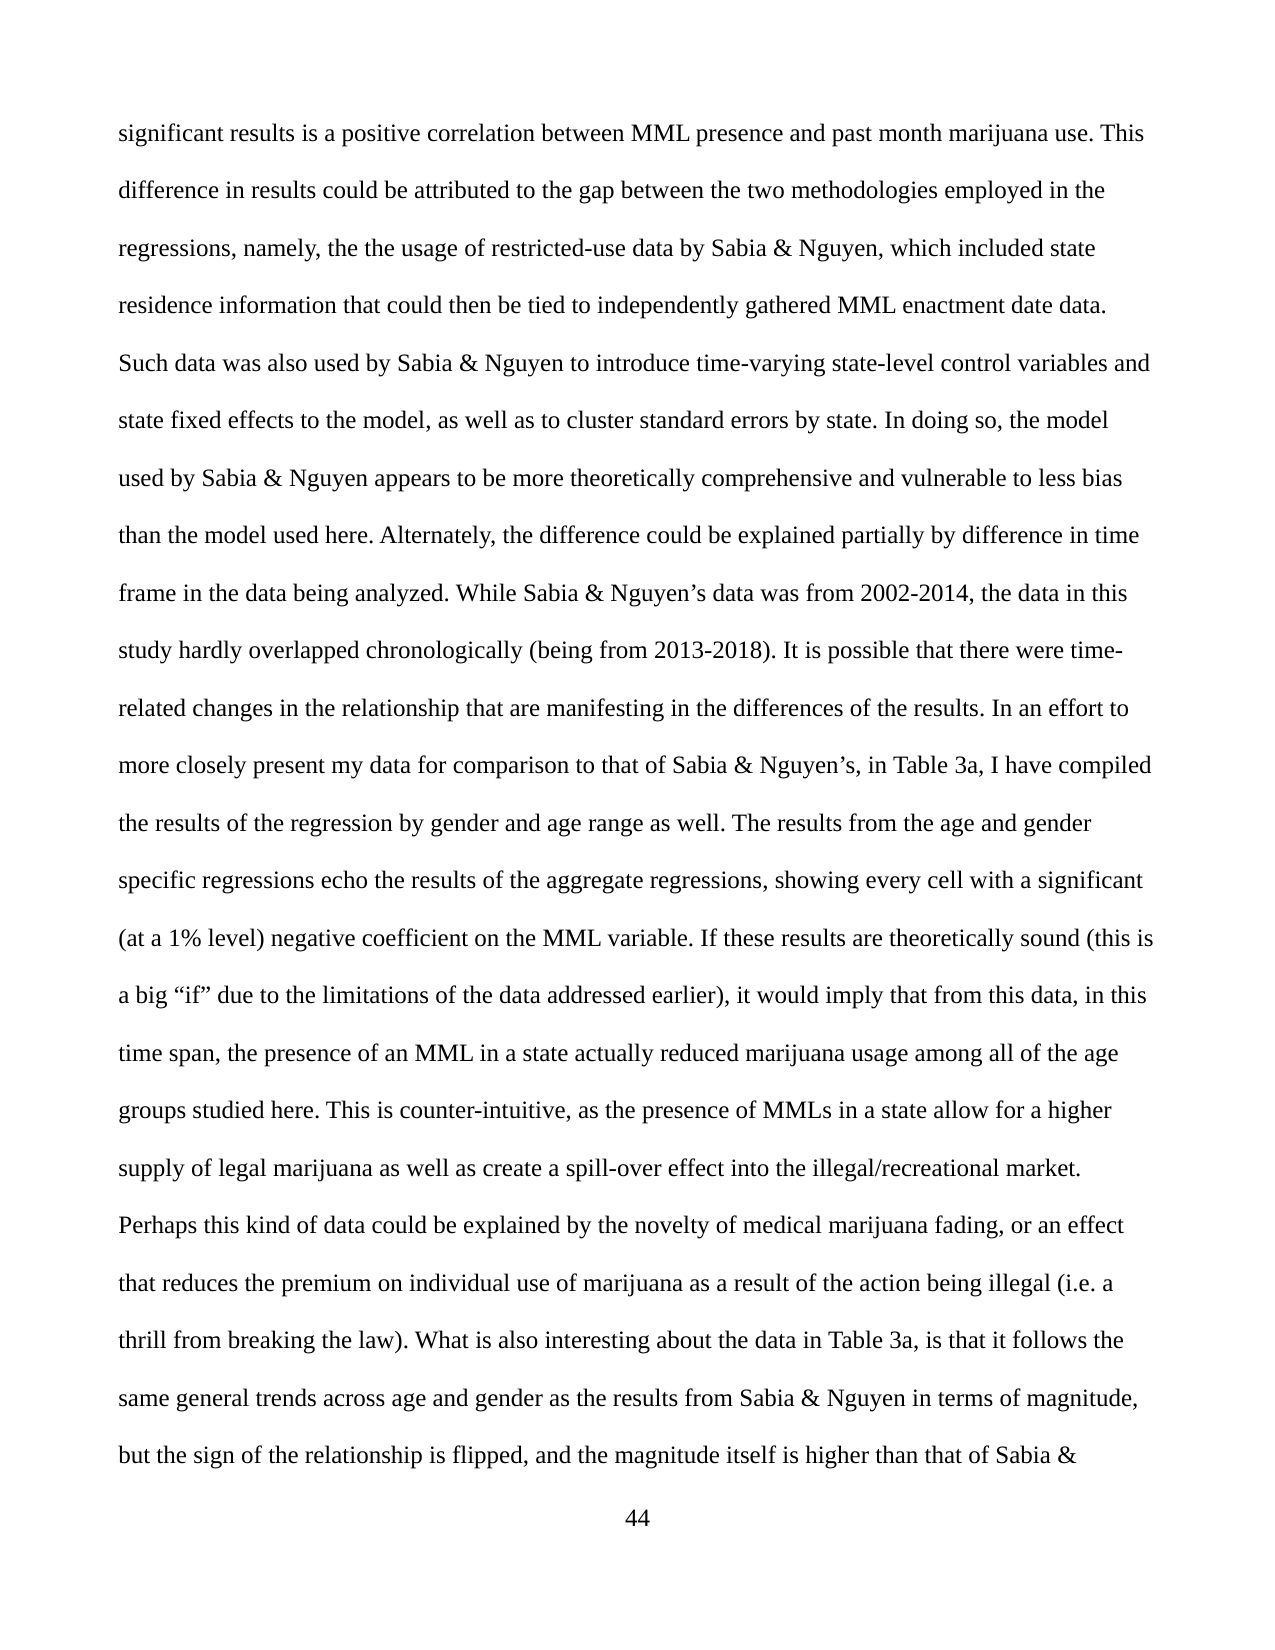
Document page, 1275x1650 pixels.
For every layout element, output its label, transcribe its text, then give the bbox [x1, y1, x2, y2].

text significant results is a positive correlation between MML presence and past month marijuana use. This difference in results could be attributed to the gap between the two methodologies employed in the regressions, namely, the the usage of restricted-use data by Sabia & Nguyen, which included state residence information that could then be tied to independently gathered MML enactment date data. Such data was also used by Sabia & Nguyen to introduce time-varying state-level control variables and state fixed effects to the model, as well as to cluster standard errors by state. In doing so, the model used by Sabia & Nguyen appears to be more theoretically comprehensive and vulnerable to less bias than the model used here. Alternately, the difference could be explained partially by difference in time frame in the data being analyzed. While Sabia & Nguyen’s data was from 2002-2014, the data in this study hardly overlapped chronologically (being from 2013-2018). It is possible that there were time-related changes in the relationship that are manifesting in the differences of the results. In an effort to more closely present my data for comparison to that of Sabia & Nguyen’s, in Table 3a, I have compiled the results of the regression by gender and age range as well. The results from the age and gender specific regressions echo the results of the aggregate regressions, showing every cell with a significant (at a 1% level) negative coefficient on the MML variable. If these results are theoretically sound (this is a big “if” due to the limitations of the data addressed earlier), it would imply that from this data, in this time span, the presence of an MML in a state actually reduced marijuana usage among all of the age groups studied here. This is counter-intuitive, as the presence of MMLs in a state allow for a higher supply of legal marijuana as well as create a spill-over effect into the illegal/recreational market. Perhaps this kind of data could be explained by the novelty of medical marijuana fading, or an effect that reduces the premium on individual use of marijuana as a result of the action being illegal (i.e. a thrill from breaking the law). What is also interesting about the data in Table 3a, is that it follows the same general trends across age and gender as the results from Sabia & Nguyen in terms of magnitude, but the sign of the relationship is flipped, and the magnitude itself is higher than that of Sabia & [118, 118, 1157, 1469]
